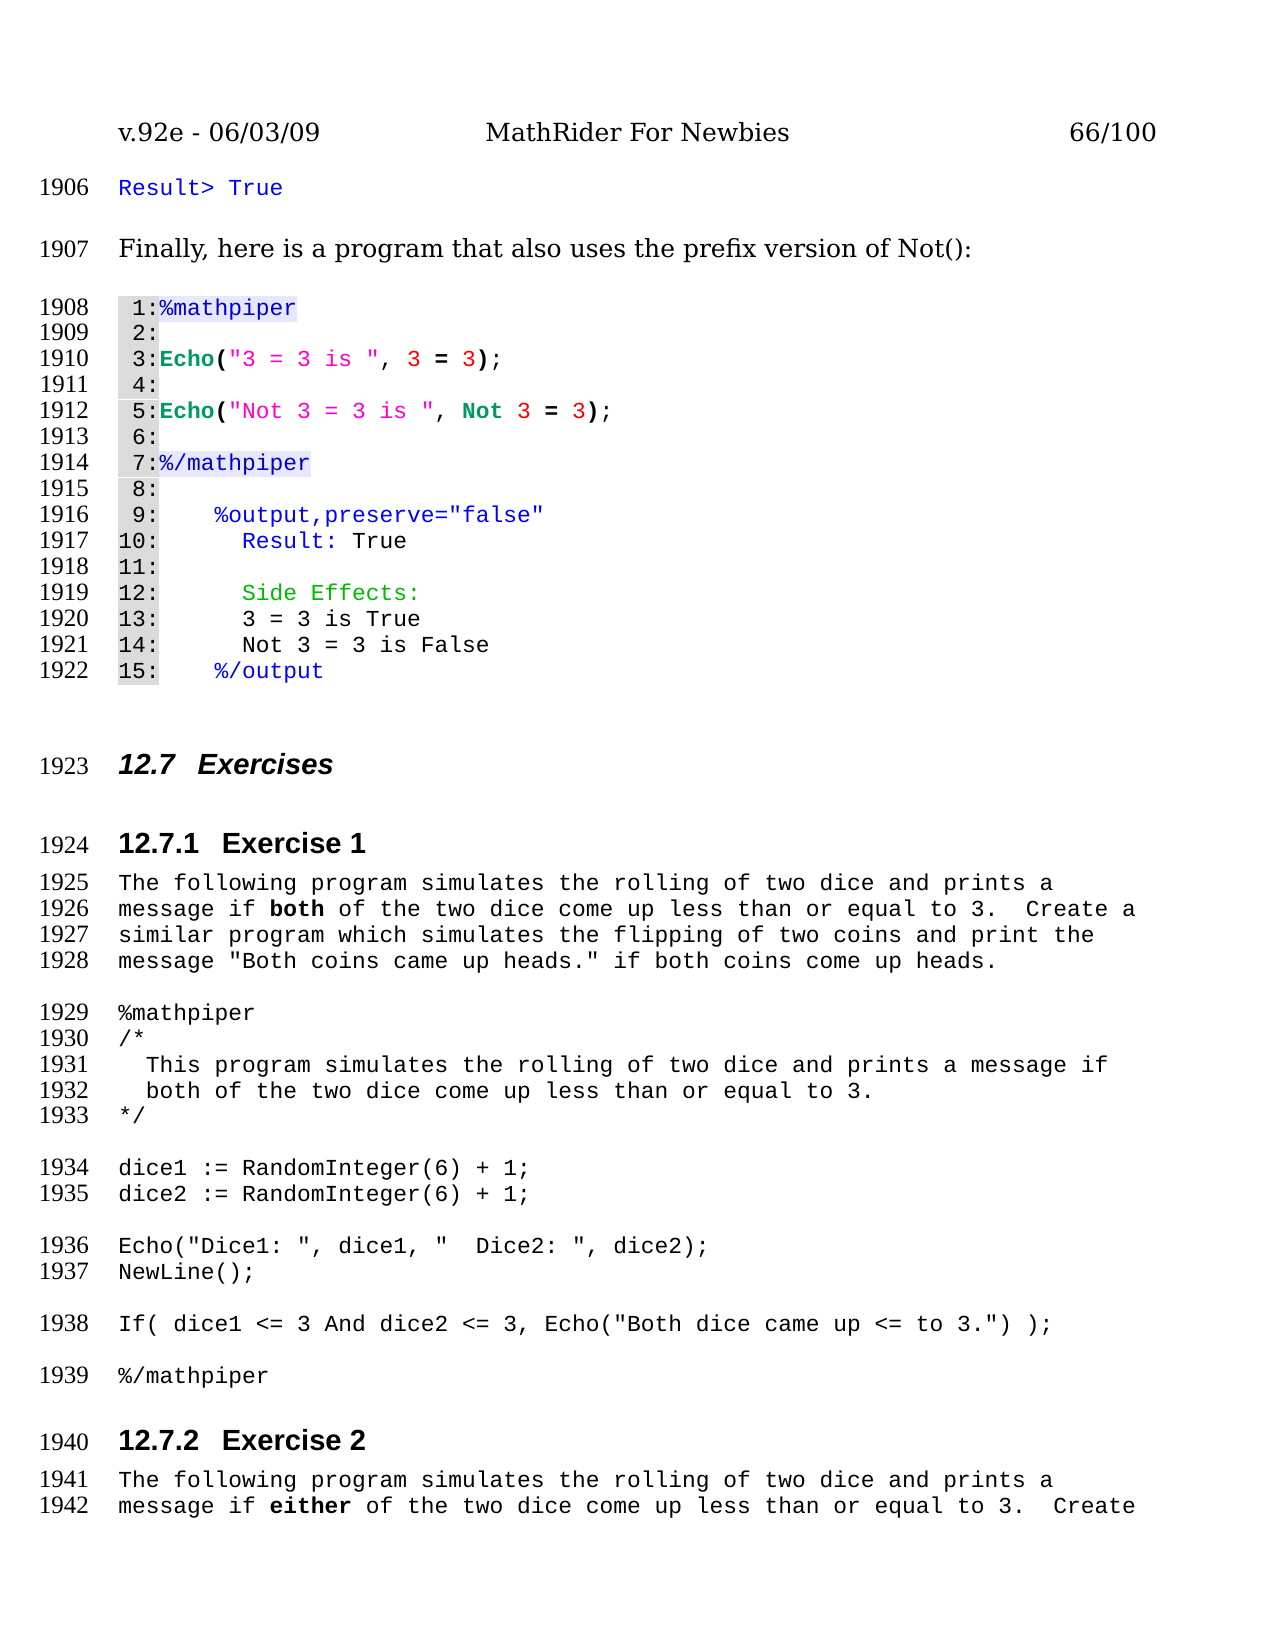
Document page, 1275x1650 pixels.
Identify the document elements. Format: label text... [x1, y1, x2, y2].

text 9: %output,preserve="false" [118, 503, 1157, 529]
subtitle Exercise 1 [118, 826, 1157, 859]
text 6: [118, 426, 1157, 451]
text %/mathpiper [118, 1364, 1157, 1390]
subtitle Exercises [118, 747, 1157, 781]
text */ [118, 1105, 1157, 1131]
text 12: Side Effects: [118, 581, 1157, 607]
text both of the two dice come up less than or equal to 3. [118, 1079, 1157, 1105]
subtitle Exercise 2 [118, 1423, 1157, 1457]
text dice2 := RandomInteger(6) + 1; [118, 1183, 1157, 1209]
text 2: [118, 322, 1157, 348]
text 3:Echo("3 = 3 is ", 3 = 3); [118, 348, 1157, 374]
text 10: Result: True [118, 529, 1157, 555]
text 8: [118, 477, 1157, 503]
text If( dice1 <= 3 And dice2 <= 3, Echo("Both dice came up <= to 3.") ); [118, 1312, 1157, 1338]
text This program simulates the rolling of two dice and prints a message if [118, 1053, 1157, 1079]
text Result> True [118, 177, 1157, 203]
text 1:%mathpiper [118, 296, 1157, 322]
text 14: Not 3 = 3 is False [118, 633, 1157, 659]
text 11: [118, 555, 1157, 581]
text The following program simulates the rolling of two dice and prints a message if both of the two dice come up less than or equal to 3. Create a similar program which simulates the flipping of two coins and print the message "Both coins came up heads." if both coins come up heads. [118, 871, 1157, 975]
text NewLine(); [118, 1261, 1157, 1286]
text The following program simulates the rolling of two dice and prints a message if either of the two dice come up less than or equal to 3. Create [118, 1469, 1157, 1521]
text 7:%/mathpiper [118, 451, 1157, 477]
text /* [118, 1027, 1157, 1053]
text dice1 := RandomInteger(6) + 1; [118, 1157, 1157, 1183]
text %mathpiper [118, 1001, 1157, 1027]
text 4: [118, 374, 1157, 399]
text Echo("Dice1: ", dice1, " Dice2: ", dice2); [118, 1234, 1157, 1261]
text 15: %/output [118, 659, 1157, 685]
text 5:Echo("Not 3 = 3 is ", Not 3 = 3); [118, 399, 1157, 426]
text Finally, here is a program that also uses the prefix version of Not(): [118, 235, 1157, 264]
text 13: 3 = 3 is True [118, 607, 1157, 633]
